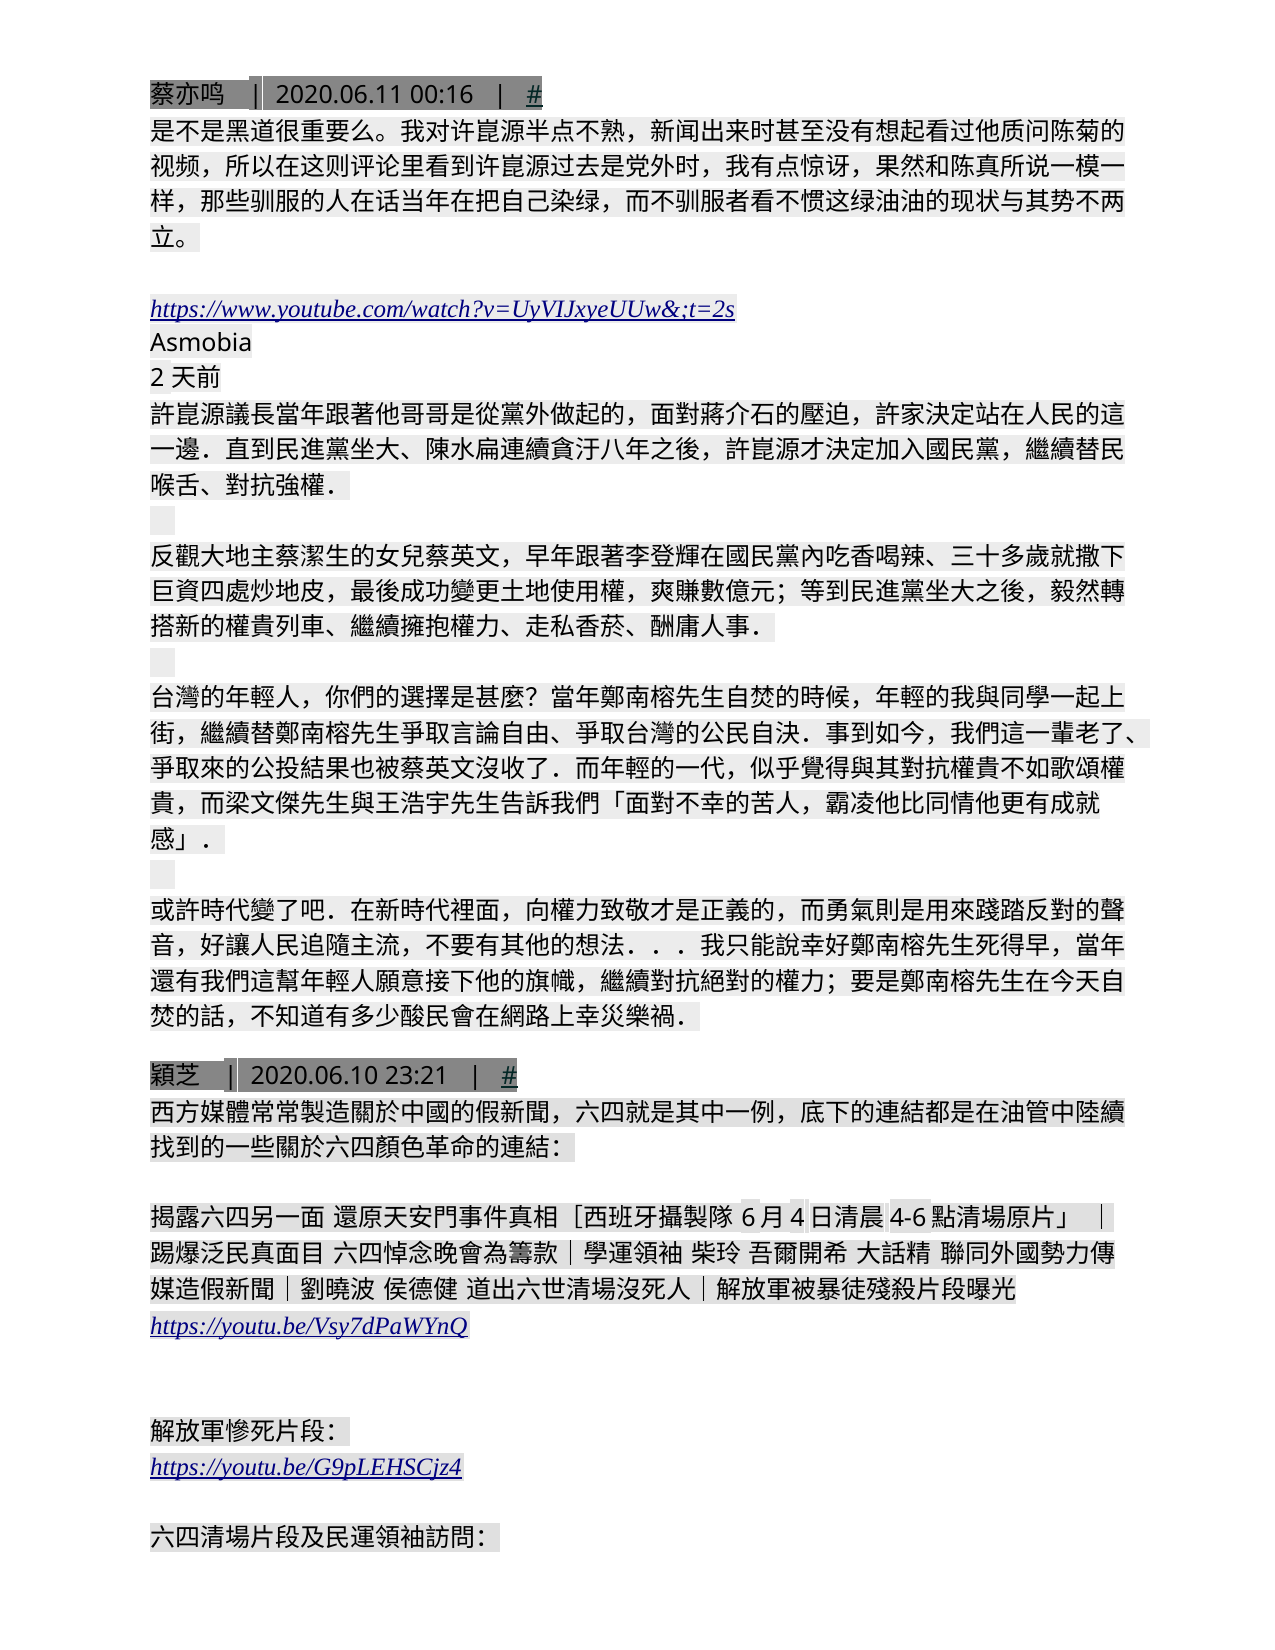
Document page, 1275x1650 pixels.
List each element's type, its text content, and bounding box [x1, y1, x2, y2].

text 西方媒體常常製造關於中國的假新聞，六四就是其中一例，底下的連結都是在油管中陸續找到的一些關於六四顏色革命的連結： 揭露六四另一面 還原天安門事件真相［西班牙攝製隊 6月4日清晨4-6點清場原片」 ｜踢爆泛民真面目 六四悼念晚會為籌款｜學運領袖 柴玲 吾爾開希 大話精 聯同外國勢力傳媒造假新聞｜劉曉波 侯德健 道出六世清場沒死人｜解放軍被暴徒殘殺片段曝光 https://youtu.be/Vsy7dPaWYnQ 解放軍慘死片段： https://youtu.be/G9pLEHSCjz4 六四清場片段及民運領袖訪問： [150, 1092, 1125, 1552]
text 穎芝 | 2020.06.10 23:21 | # [150, 1056, 1125, 1092]
text 是不是黑道很重要么。我对许崑源半点不熟，新闻出来时甚至没有想起看过他质问陈菊的视频，所以在这则评论里看到许崑源过去是党外时，我有点惊讶，果然和陈真所说一模一样，那些驯服的人在话当年在把自己染绿，而不驯服者看不惯这绿油油的现状与其势不两立。 https://www.youtube.com/watch?v=UyVIJxyeUUw&;t=2s Asmobia 2 天前 許崑源議長當年跟著他哥哥是從黨外做起的，面對蔣介石的壓迫，許家決定站在人民的這一邊．直到民進黨坐大、陳水扁連續貪汙八年之後，許崑源才決定加入國民黨，繼續替民喉舌、對抗強權． 反觀大地主蔡潔生的女兒蔡英文，早年跟著李登輝在國民黨內吃香喝辣、三十多歲就撒下巨資四處炒地皮，最後成功變更土地使用權，爽賺數億元；等到民進黨坐大之後，毅然轉搭新的權貴列車、繼續擁抱權力、走私香菸、酬庸人事． 台灣的年輕人，你們的選擇是甚麼？當年鄭南榕先生自焚的時候，年輕的我與同學一起上街，繼續替鄭南榕先生爭取言論自由、爭取台灣的公民自決．事到如今，我們這一輩老了、爭取來的公投結果也被蔡英文沒收了．而年輕的一代，似乎覺得與其對抗權貴不如歌頌權貴，而梁文傑先生與王浩宇先生告訴我們「面對不幸的苦人，霸凌他比同情他更有成就感」． 或許時代變了吧．在新時代裡面，向權力致敬才是正義的，而勇氣則是用來踐踏反對的聲音，好讓人民追隨主流，不要有其他的想法．．．我只能說幸好鄭南榕先生死得早，當年還有我們這幫年輕人願意接下他的旗幟，繼續對抗絕對的權力；要是鄭南榕先生在今天自焚的話，不知道有多少酸民會在網路上幸災樂禍． [150, 110, 1125, 1031]
text 蔡亦鸣 | 2020.06.11 00:16 | # [150, 75, 1125, 110]
